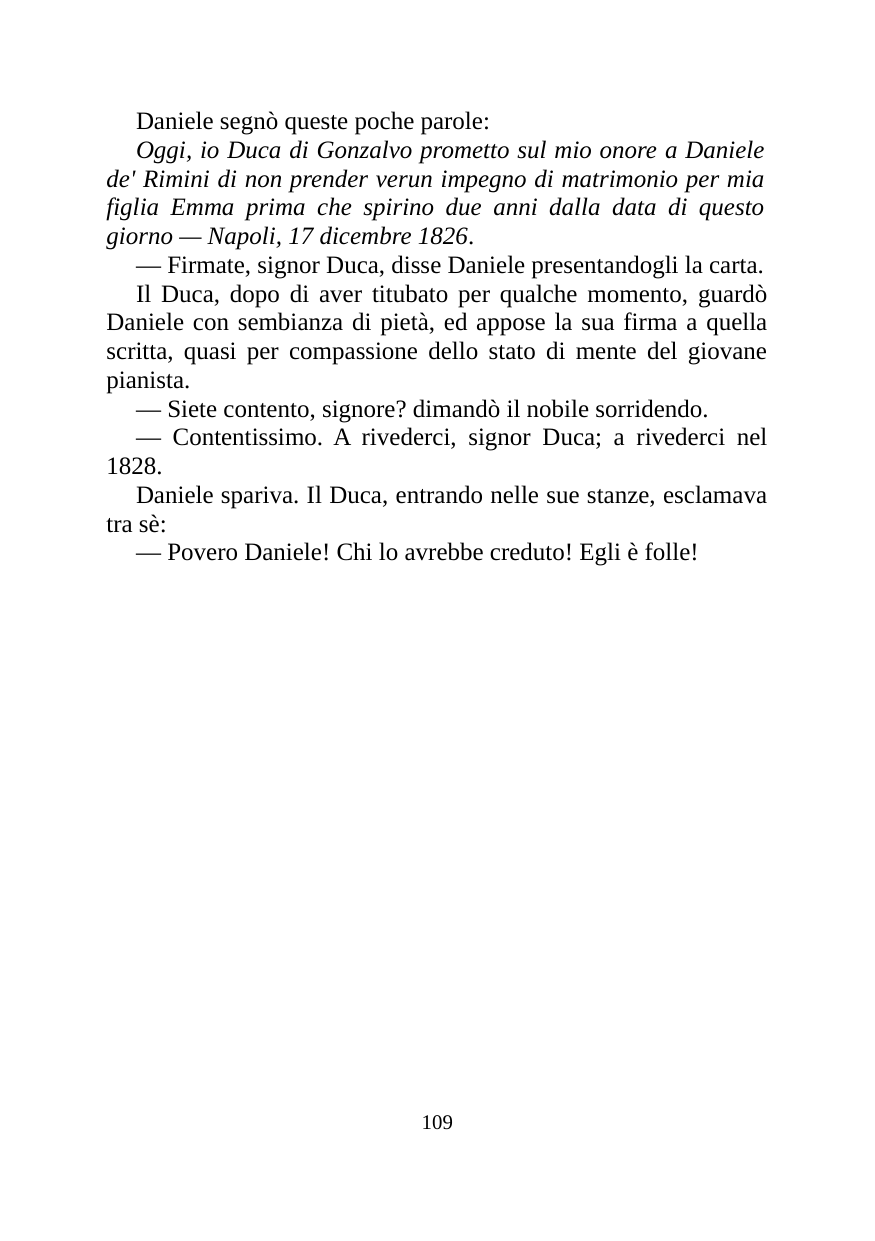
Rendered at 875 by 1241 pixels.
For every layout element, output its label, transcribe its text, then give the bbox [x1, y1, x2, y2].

text — Siete contento, signore? dimandò il nobile sorridendo. [106, 394, 768, 422]
text — Firmate, signor Duca, disse Daniele presentandogli la carta. [106, 250, 768, 279]
text Oggi, io Duca di Gonzalvo prometto sul mio onore a Daniele de' Rimini di non prender verun impegno di matrimonio per mia figlia Emma prima che spirino due anni dalla data di questo giorno — Napoli, 17 dicembre 1826. [106, 135, 768, 250]
text — Povero Daniele! Chi lo avrebbe creduto! Egli è folle! [106, 537, 768, 566]
text Daniele spariva. Il Duca, entrando nelle sue stanze, esclamava tra sè: [106, 480, 768, 537]
text — Contentissimo. A rivederci, signor Duca; a rivederci nel 1828. [106, 422, 768, 480]
text Daniele segnò queste poche parole: [106, 106, 768, 135]
text Il Duca, dopo di aver titubato per qualche momento, guardò Daniele con sembianza di pietà, ed appose la sua firma a quella scritta, quasi per compassione dello stato di mente del giovane pianista. [106, 279, 768, 394]
